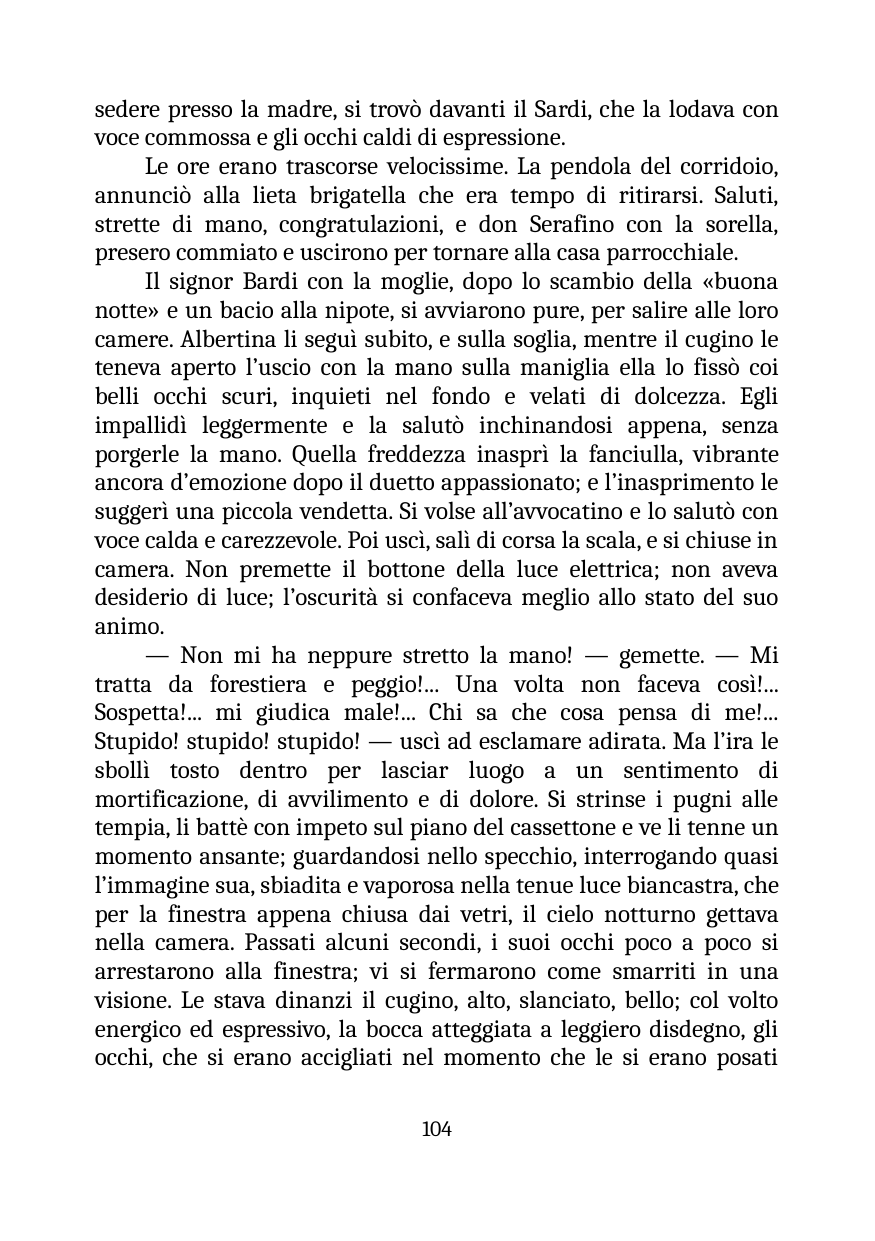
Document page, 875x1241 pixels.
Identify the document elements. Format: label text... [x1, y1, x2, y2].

text sedere presso la madre, si trovò davanti il Sardi, che la lodava con voce commossa e gli occhi caldi di espressione. [94, 94, 779, 152]
text Le ore erano trascorse velocissime. La pendola del corridoio, annunciò alla lieta brigatella che era tempo di ritirarsi. Saluti, strette di mano, congratulazioni, e don Serafino con la sorella, presero commiato e uscirono per tornare alla casa parrocchiale. [94, 152, 779, 267]
text — Non mi ha neppure stretto la mano! — gemette. — Mi tratta da forestiera e peggio!... Una volta non faceva così!... Sospetta!... mi giudica male!... Chi sa che cosa pensa di me!... Stupido! stupido! stupido! — uscì ad esclamare adirata. Ma l’ira le sbollì tosto dentro per lasciar luogo a un sentimento di mortificazione, di avvilimento e di dolore. Si strinse i pugni alle tempia, li battè con impeto sul piano del cassettone e ve li tenne un momento ansante; guardandosi nello specchio, interrogando quasi l’immagine sua, sbiadita e vaporosa nella tenue luce biancastra, che per la finestra appena chiusa dai vetri, il cielo notturno gettava nella camera. Passati alcuni secondi, i suoi occhi poco a poco si arrestarono alla finestra; vi si fermarono come smarriti in una visione. Le stava dinanzi il cugino, alto, slanciato, bello; col volto energico ed espressivo, la bocca atteggiata a leggiero disdegno, gli occhi, che si erano accigliati nel momento che le si erano posati [94, 641, 779, 1072]
text Il signor Bardi con la moglie, dopo lo scambio della «buona notte» e un bacio alla nipote, si avviarono pure, per salire alle loro camere. Albertina li seguì subito, e sulla soglia, mentre il cugino le teneva aperto l’uscio con la mano sulla maniglia ella lo fissò coi belli occhi scuri, inquieti nel fondo e velati di dolcezza. Egli impallidì leggermente e la salutò inchinandosi appena, senza porgerle la mano. Quella freddezza inasprì la fanciulla, vibrante ancora d’emozione dopo il duetto appassionato; e l’inasprimento le suggerì una piccola vendetta. Si volse all’avvocatino e lo salutò con voce calda e carezzevole. Poi uscì, salì di corsa la scala, e si chiuse in camera. Non premette il bottone della luce elettrica; non aveva desiderio di luce; l’oscurità si confaceva meglio allo stato del suo animo. [94, 267, 779, 641]
